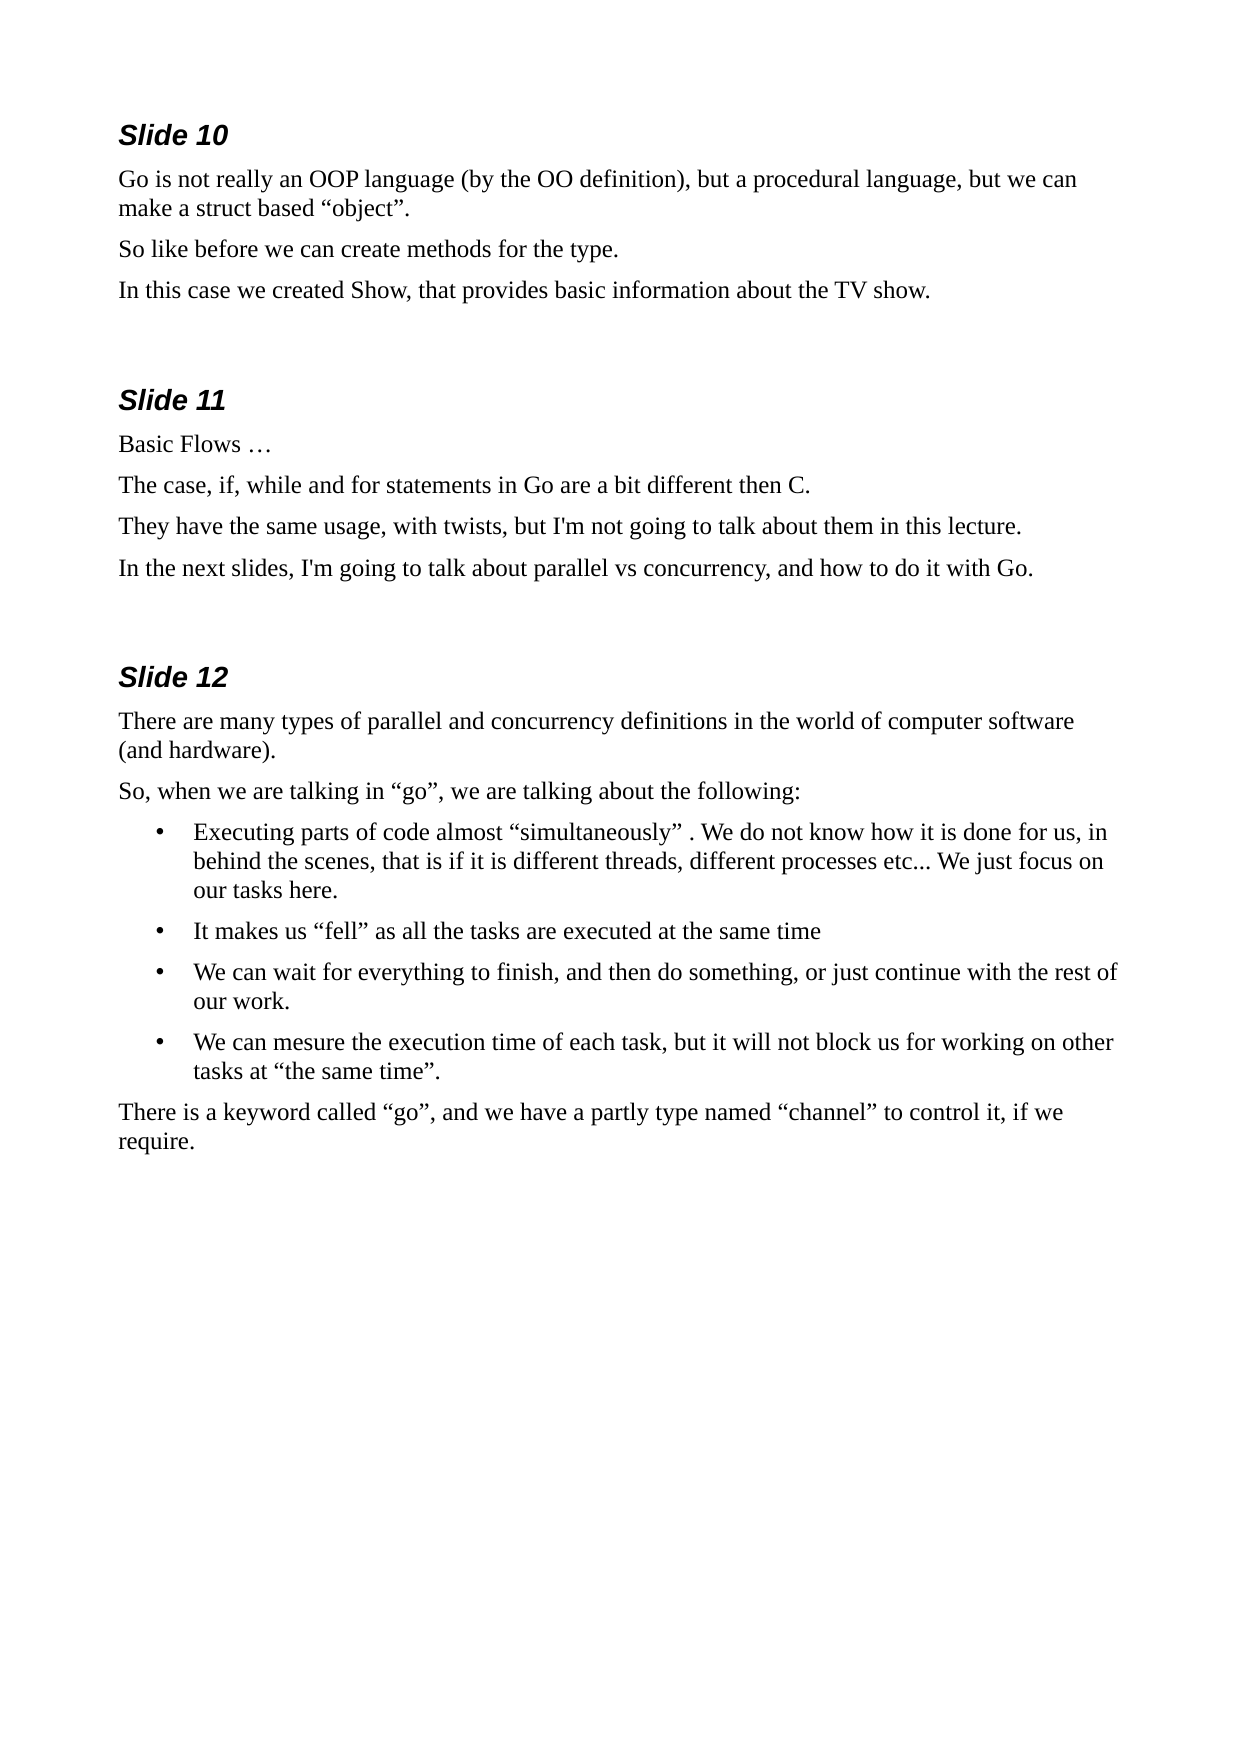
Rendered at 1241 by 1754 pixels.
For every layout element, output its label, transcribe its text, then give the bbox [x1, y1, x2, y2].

list It makes us “fell” as all the tasks are executed at the same time [156, 916, 1122, 945]
text So, when we are talking in “go”, we are talking about the following: [118, 776, 1122, 805]
text There are many types of parallel and concurrency definitions in the world of computer software (and hardware). [118, 706, 1122, 764]
list We can mesure the execution time of each task, but it will not block us for working on other tasks at “the same time”. [156, 1027, 1122, 1085]
list We can wait for everything to finish, and then do something, or just continue with the rest of our work. [156, 957, 1122, 1015]
text The case, if, while and for statements in Go are a bit different then C. [118, 470, 1122, 499]
subtitle Slide 10 [118, 118, 1122, 152]
subtitle Slide 12 [118, 660, 1122, 694]
text They have the same usage, with twists, but I'm not going to talk about them in this lecture. [118, 511, 1122, 540]
text There is a keyword called “go”, and we have a partly type named “channel” to control it, if we require. [118, 1097, 1122, 1155]
text Basic Flows … [118, 429, 1122, 458]
text In the next slides, I'm going to talk about parallel vs concurrency, and how to do it with Go. [118, 553, 1122, 581]
subtitle Slide 11 [118, 383, 1122, 416]
text Go is not really an OOP language (by the OO definition), but a procedural language, but we can make a struct based “object”. [118, 164, 1122, 222]
text So like before we can create methods for the type. [118, 234, 1122, 263]
text In this case we created Show, that provides basic information about the TV show. [118, 275, 1122, 304]
list Executing parts of code almost “simultaneously” . We do not know how it is done for us, in behind the scenes, that is if it is different threads, different processes etc... We just focus on our tasks here. [156, 817, 1122, 904]
